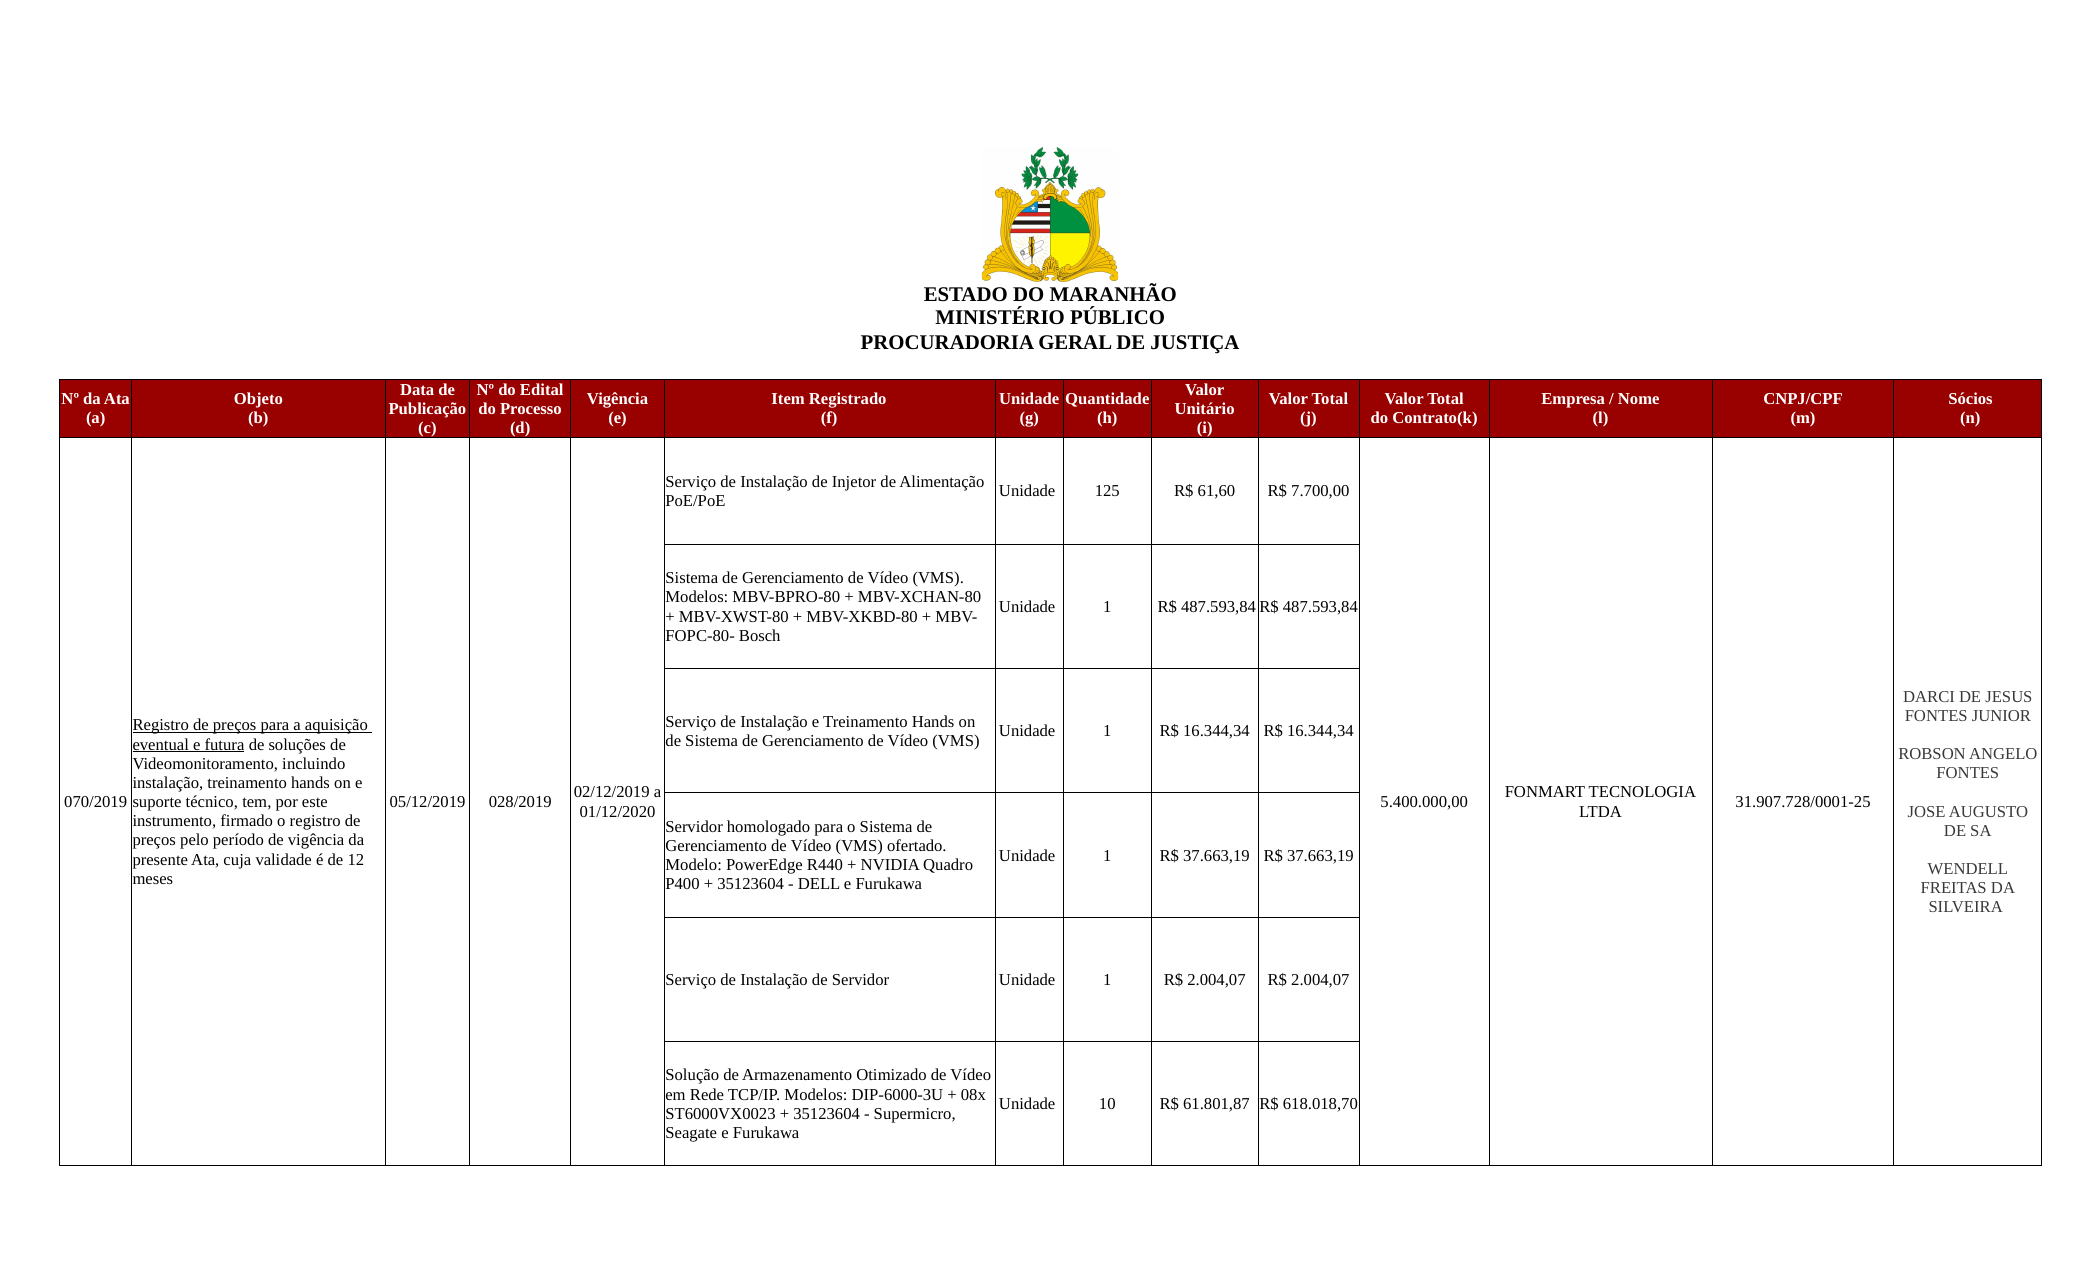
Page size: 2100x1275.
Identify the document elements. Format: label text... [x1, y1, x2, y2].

table_cell 10 [1064, 1042, 1151, 1165]
table_header Empresa / Nome (l) [1490, 380, 1712, 437]
table_cell 02/12/2019 a 01/12/2020 [571, 438, 664, 1165]
table_cell 028/2019 [470, 438, 570, 1165]
table_cell R$ 487.593,84 [1259, 545, 1359, 668]
table_header Quantidade (h) [1064, 380, 1151, 437]
table_cell 1 [1064, 793, 1151, 917]
table_cell 070/2019 [60, 438, 131, 1165]
table_cell Serviço de Instalação e Treinamento Hands on de Sistema de Gerenciamento de Vídeo (VMS) [665, 669, 995, 792]
table_cell 1 [1064, 545, 1151, 668]
table_cell R$ 2.004,07 [1152, 918, 1258, 1041]
table_header Vigência (e) [571, 380, 664, 437]
table_cell R$ 487.593,84 [1152, 545, 1258, 668]
picture [981, 147, 1119, 282]
table_cell 125 [1064, 438, 1151, 544]
table_cell Servidor homologado para o Sistema de Gerenciamento de Vídeo (VMS) ofertado. Modelo: PowerEdge R440 + NVIDIA Quadro P400 + 35123604 - DELL e Furukawa [665, 793, 995, 917]
table_header Data de Publicação (c) [386, 380, 469, 437]
table_cell DARCI DE JESUS FONTES JUNIOR ROBSON ANGELO FONTES JOSE AUGUSTO DE SA WENDELL FREITAS DA SILVEIRA [1894, 438, 2041, 1165]
table_cell Unidade [996, 793, 1063, 917]
table_header Sócios (n) [1894, 380, 2041, 437]
table_cell Registro de preços para a aquisição eventual e futura de soluções de Videomonitoramento, incluindo instalação, treinamento hands on e suporte técnico, tem, por este instrumento, firmado o registro de preços pelo período de vigência da presente Ata, cuja validade é de 12 meses [132, 438, 385, 1165]
table_header Valor Total (j) [1259, 380, 1359, 437]
table_cell R$ 37.663,19 [1259, 793, 1359, 917]
table_header Valor Unitário (i) [1152, 380, 1258, 437]
table_cell R$ 16.344,34 [1152, 669, 1258, 792]
table_cell Unidade [996, 918, 1063, 1041]
table_cell Solução de Armazenamento Otimizado de Vídeo em Rede TCP/IP. Modelos: DIP-6000-3U + 08x ST6000VX0023 + 35123604 - Supermicro, Seagate e Furukawa [665, 1042, 995, 1165]
table_header Valor Total do Contrato(k) [1360, 380, 1489, 437]
table_cell R$ 618.018,70 [1259, 1042, 1359, 1165]
table_cell R$ 7.700,00 [1259, 438, 1359, 544]
table_cell 31.907.728/0001-25 [1713, 438, 1893, 1165]
table_cell 5.400.000,00 [1360, 438, 1489, 1165]
table_header Item Registrado (f) [665, 380, 995, 437]
table_cell Unidade [996, 438, 1063, 544]
table_cell R$ 37.663,19 [1152, 793, 1258, 917]
table_cell 05/12/2019 [386, 438, 469, 1165]
table_cell Sistema de Gerenciamento de Vídeo (VMS). Modelos: MBV-BPRO-80 + MBV-XCHAN-80 + MBV-XWST-80 + MBV-XKBD-80 + MBV-FOPC-80- Bosch [665, 545, 995, 668]
table_cell Unidade [996, 545, 1063, 668]
table_cell Serviço de Instalação de Servidor [665, 918, 995, 1041]
table_header Unidade (g) [996, 380, 1063, 437]
table_cell Serviço de Instalação de Injetor de Alimentação PoE/PoE [665, 438, 995, 544]
table_cell Unidade [996, 669, 1063, 792]
table_header Nº da Ata (a) [60, 380, 131, 437]
table_cell R$ 61.801,87 [1152, 1042, 1258, 1165]
table_cell R$ 61,60 [1152, 438, 1258, 544]
table_header Nº do Edital do Processo (d) [470, 380, 570, 437]
table_cell Unidade [996, 1042, 1063, 1165]
table_cell 1 [1064, 918, 1151, 1041]
table_cell R$ 2.004,07 [1259, 918, 1359, 1041]
table_cell 1 [1064, 669, 1151, 792]
table_header CNPJ/CPF (m) [1713, 380, 1893, 437]
table_header Objeto (b) [132, 380, 385, 437]
table_cell R$ 16.344,34 [1259, 669, 1359, 792]
table_cell FONMART TECNOLOGIA LTDA [1490, 438, 1712, 1165]
